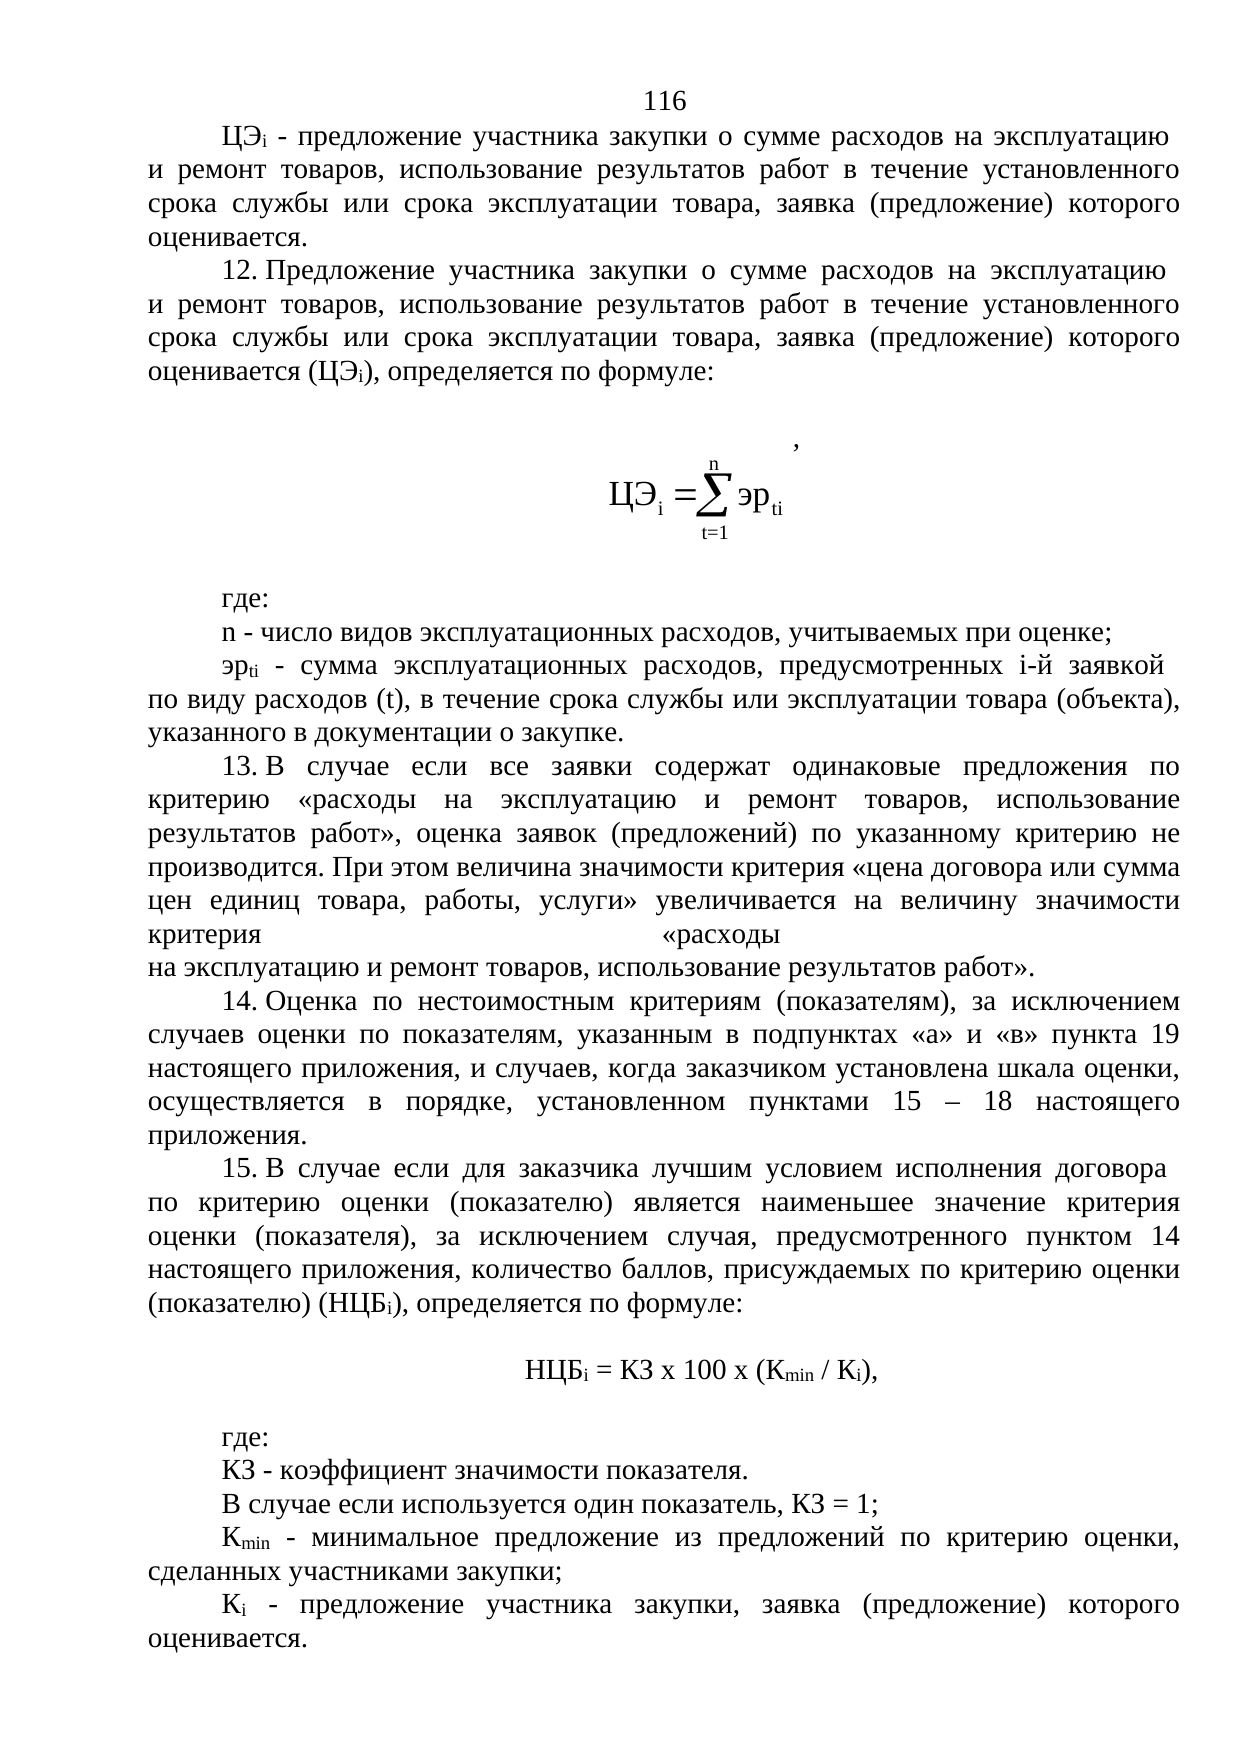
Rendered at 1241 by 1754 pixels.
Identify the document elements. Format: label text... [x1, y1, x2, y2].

text , [148, 420, 1181, 547]
text КЗ - коэффициент значимости показателя. [148, 1452, 1181, 1486]
text НЦБi = КЗ x 100 x (Кmin / Кi), [148, 1352, 1181, 1385]
text где: [148, 1419, 1181, 1452]
text Кi - предложение участника закупки, заявка (предложение) которого оценивается. [148, 1587, 1181, 1654]
text 15. В случае если для заказчика лучшим условием исполнения договора по критерию оценки (показателю) является наименьшее значение критерия оценки (показателя), за исключением случая, предусмотренного пунктом 14 настоящего приложения, количество баллов, присуждаемых по критерию оценки (показателю) (НЦБi), определяется по формуле: [148, 1151, 1181, 1318]
text n - число видов эксплуатационных расходов, учитываемых при оценке; [148, 614, 1181, 647]
text 14. Оценка по нестоимостным критериям (показателям), за исключением случаев оценки по показателям, указанным в подпунктах «а» и «в» пункта 19 настоящего приложения, и случаев, когда заказчиком установлена шкала оценки, осуществляется в порядке, установленном пунктами 15 – 18 настоящего приложения. [148, 983, 1181, 1151]
text ЦЭi - предложение участника закупки о сумме расходов на эксплуатацию и ремонт товаров, использование результатов работ в течение установленного срока службы или срока эксплуатации товара, заявка (предложение) которого оценивается. [148, 118, 1181, 252]
text 12. Предложение участника закупки о сумме расходов на эксплуатацию и ремонт товаров, использование результатов работ в течение установленного срока службы или срока эксплуатации товара, заявка (предложение) которого оценивается (ЦЭi), определяется по формуле: [148, 252, 1181, 386]
text эрti - сумма эксплуатационных расходов, предусмотренных i-й заявкой по виду расходов (t), в течение срока службы или эксплуатации товара (объекта), указанного в документации о закупке. [148, 647, 1181, 748]
text где: [148, 580, 1181, 614]
text В случае если используется один показатель, КЗ = 1; [148, 1486, 1181, 1519]
text Кmin - минимальное предложение из предложений по критерию оценки, сделанных участниками закупки; [148, 1519, 1181, 1587]
text 13. В случае если все заявки содержат одинаковые предложения по критерию «расходы на эксплуатацию и ремонт товаров, использование результатов работ», оценка заявок (предложений) по указанному критерию не производится. При этом величина значимости критерия «цена договора или сумма цен единиц товара, работы, услуги» увеличивается на величину значимости критерия «расходы на эксплуатацию и ремонт товаров, использование результатов работ». [148, 748, 1181, 983]
